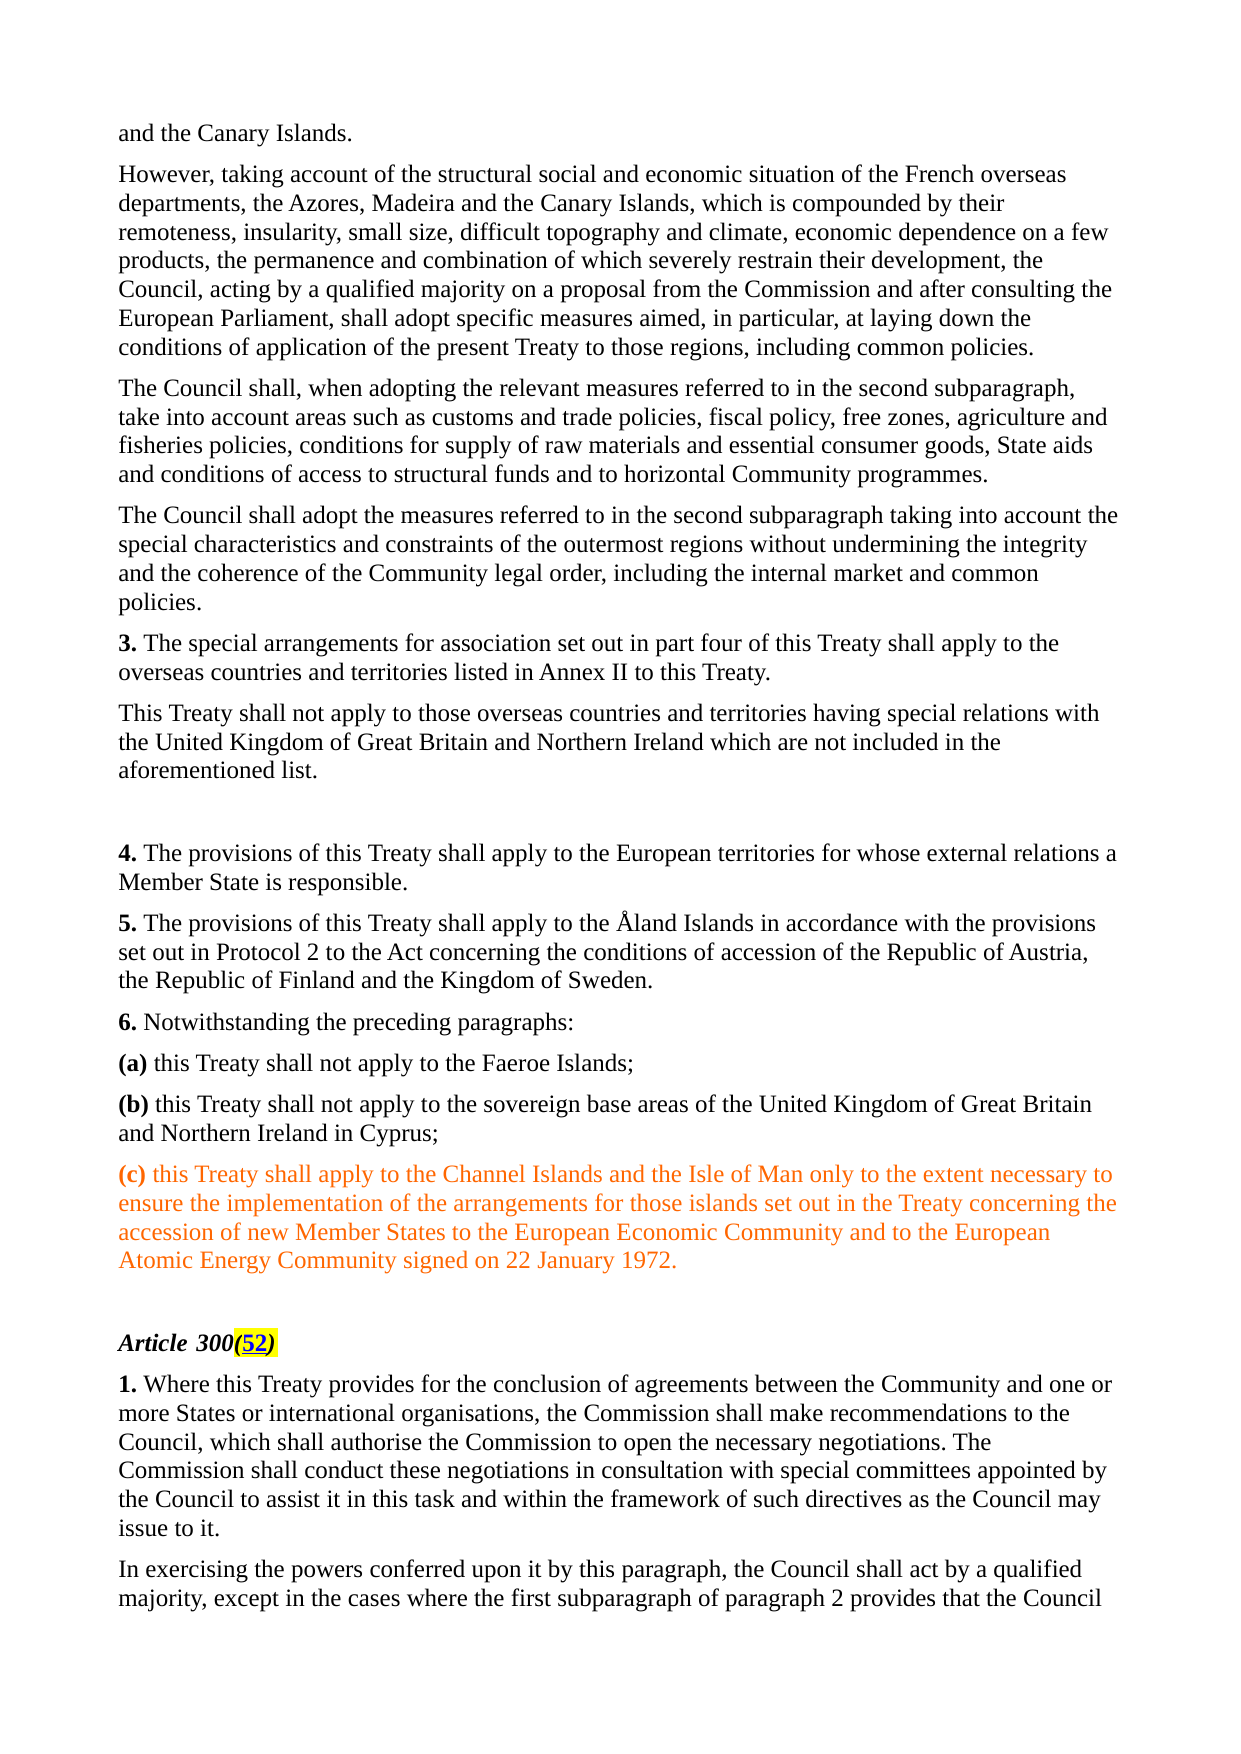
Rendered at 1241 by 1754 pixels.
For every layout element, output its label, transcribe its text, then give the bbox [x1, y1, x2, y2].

text (c) this Treaty shall apply to the Channel Islands and the Isle of Man only to the extent necessary to ensure the implementation of the arrangements for those islands set out in the Treaty concerning the accession of new Member States to the European Economic Community and to the European Atomic Energy Community signed on 22 January 1972. [118, 1159, 1122, 1274]
text This Treaty shall not apply to those overseas countries and territories having special relations with the United Kingdom of Great Britain and Northern Ireland which are not included in the aforementioned list. [118, 698, 1122, 784]
text However, taking account of the structural social and economic situation of the French overseas departments, the Azores, Madeira and the Canary Islands, which is compounded by their remoteness, insularity, small size, difficult topography and climate, economic dependence on a few products, the permanence and combination of which severely restrain their development, the Council, acting by a qualified majority on a proposal from the Commission and after consulting the European Parliament, shall adopt specific measures aimed, in particular, at laying down the conditions of application of the present Treaty to those regions, including common policies. [118, 159, 1122, 361]
text The Council shall adopt the measures referred to in the second subparagraph taking into account the special characteristics and constraints of the outermost regions without undermining the integrity and the coherence of the Community legal order, including the internal market and common policies. [118, 501, 1122, 616]
text 1. Where this Treaty provides for the conclusion of agreements between the Community and one or more States or international organisations, the Commission shall make recommendations to the Council, which shall authorise the Commission to open the necessary negotiations. The Commission shall conduct these negotiations in consultation with special committees appointed by the Council to assist it in this task and within the framework of such directives as the Council may issue to it. [118, 1369, 1122, 1542]
text 5. The provisions of this Treaty shall apply to the Åland Islands in accordance with the provisions set out in Protocol 2 to the Act concerning the conditions of accession of the Republic of Austria, the Republic of Finland and the Kingdom of Sweden. [118, 908, 1122, 994]
text 4. The provisions of this Treaty shall apply to the European territories for whose external relations a Member State is responsible. [118, 838, 1122, 896]
text In exercising the powers conferred upon it by this paragraph, the Council shall act by a qualified majority, except in the cases where the first subparagraph of paragraph 2 provides that the Council [118, 1554, 1122, 1612]
text 6. Notwithstanding the preceding paragraphs: [118, 1007, 1122, 1036]
text Article 300(52) [118, 1328, 1122, 1357]
text and the Canary Islands. [118, 118, 1122, 147]
text The Council shall, when adopting the relevant measures referred to in the second subparagraph, take into account areas such as customs and trade policies, fiscal policy, free zones, agriculture and fisheries policies, conditions for supply of raw materials and essential consumer goods, State aids and conditions of access to structural funds and to horizontal Community programmes. [118, 373, 1122, 488]
text 3. The special arrangements for association set out in part four of this Treaty shall apply to the overseas countries and territories listed in Annex II to this Treaty. [118, 628, 1122, 686]
text (b) this Treaty shall not apply to the sovereign base areas of the United Kingdom of Great Britain and Northern Ireland in Cyprus; [118, 1089, 1122, 1147]
text (a) this Treaty shall not apply to the Faeroe Islands; [118, 1048, 1122, 1077]
